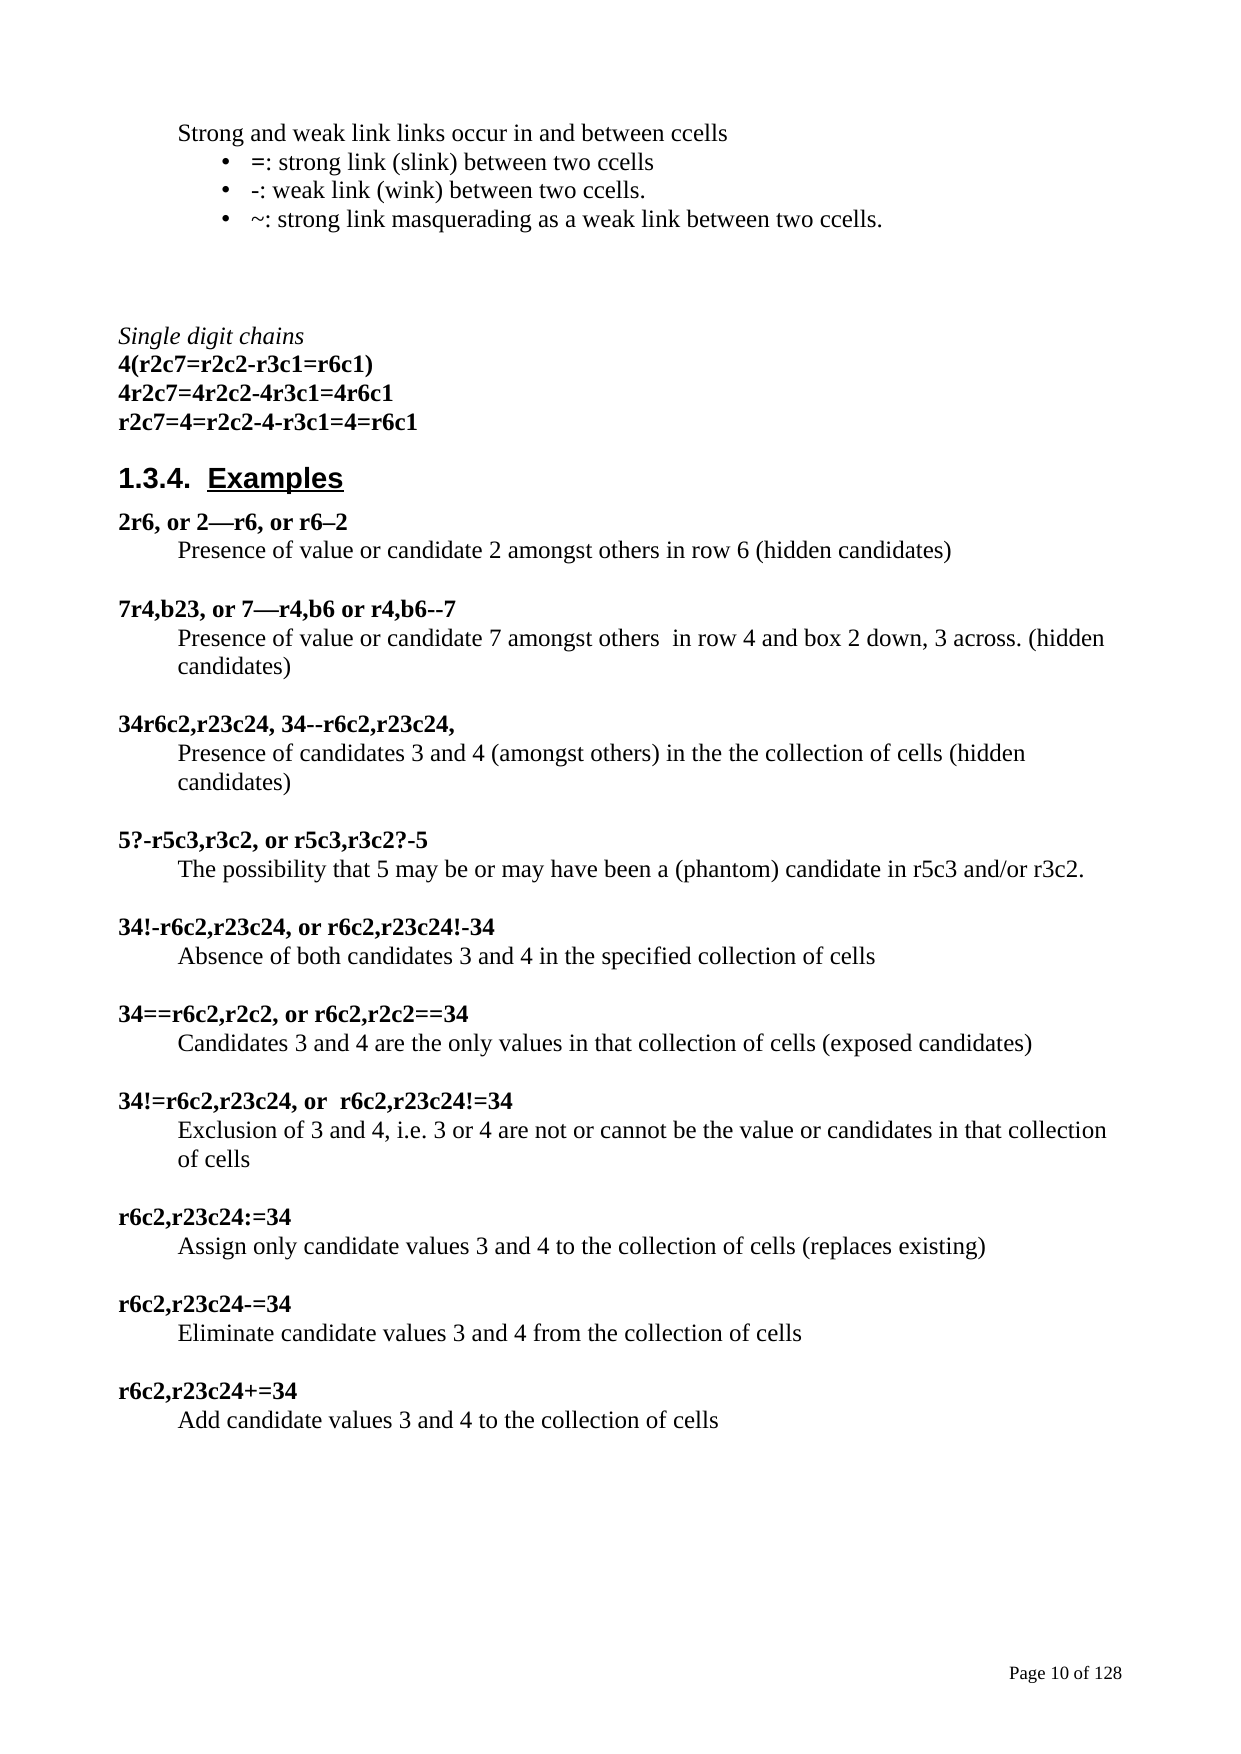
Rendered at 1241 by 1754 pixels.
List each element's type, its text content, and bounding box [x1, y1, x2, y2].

subtitle 34r6c2,r23c24, 34--r6c2,r23c24, [118, 709, 1122, 738]
subtitle 4(r2c7=r2c2-r3c1=r6c1) [118, 349, 1122, 378]
subtitle Examples [118, 461, 1122, 494]
list Exclusion of 3 and 4, i.e. 3 or 4 are not or cannot be the value or candidates in that collection of cells [177, 1115, 1122, 1172]
list Strong and weak link links occur in and between ccells [177, 118, 1122, 147]
subtitle r6c2,r23c24:=34 [118, 1202, 1122, 1231]
text Single digit chains [118, 321, 1122, 349]
subtitle 5?-r5c3,r3c2, or r5c3,r3c2?-5 [118, 825, 1122, 854]
subtitle r6c2,r23c24-=34 [118, 1289, 1122, 1318]
list Absence of both candidates 3 and 4 in the specified collection of cells [177, 941, 1122, 970]
list Add candidate values 3 and 4 to the collection of cells [177, 1405, 1122, 1433]
subtitle 7r4,b23, or 7—r4,b6 or r4,b6--7 [118, 594, 1122, 623]
subtitle 4r2c7=4r2c2-4r3c1=4r6c1 [118, 378, 1122, 407]
subtitle 2r6, or 2—r6, or r6–2 [118, 507, 1122, 536]
subtitle 34!=r6c2,r23c24, or r6c2,r23c24!=34 [118, 1086, 1122, 1115]
list =: strong link (slink) between two ccells [221, 147, 1122, 176]
subtitle 34==r6c2,r2c2, or r6c2,r2c2==34 [118, 999, 1122, 1028]
subtitle 34!-r6c2,r23c24, or r6c2,r23c24!-34 [118, 912, 1122, 941]
list Candidates 3 and 4 are the only values in that collection of cells (exposed candidates) [177, 1028, 1122, 1057]
list Eliminate candidate values 3 and 4 from the collection of cells [177, 1318, 1122, 1346]
list The possibility that 5 may be or may have been a (phantom) candidate in r5c3 and/or r3c2. [177, 854, 1122, 883]
list ~: strong link masquerading as a weak link between two ccells. [221, 204, 1122, 233]
list Presence of value or candidate 2 amongst others in row 6 (hidden candidates) [177, 536, 1122, 564]
list Assign only candidate values 3 and 4 to the collection of cells (replaces existing) [177, 1231, 1122, 1259]
list Presence of candidates 3 and 4 (amongst others) in the the collection of cells (hidden candidates) [177, 738, 1122, 796]
list Presence of value or candidate 7 amongst others in row 4 and box 2 down, 3 across. (hidden candidates) [177, 623, 1122, 680]
subtitle r2c7=4=r2c2-4-r3c1=4=r6c1 [118, 407, 1122, 436]
list -: weak link (wink) between two ccells. [221, 176, 1122, 204]
subtitle r6c2,r23c24+=34 [118, 1376, 1122, 1405]
